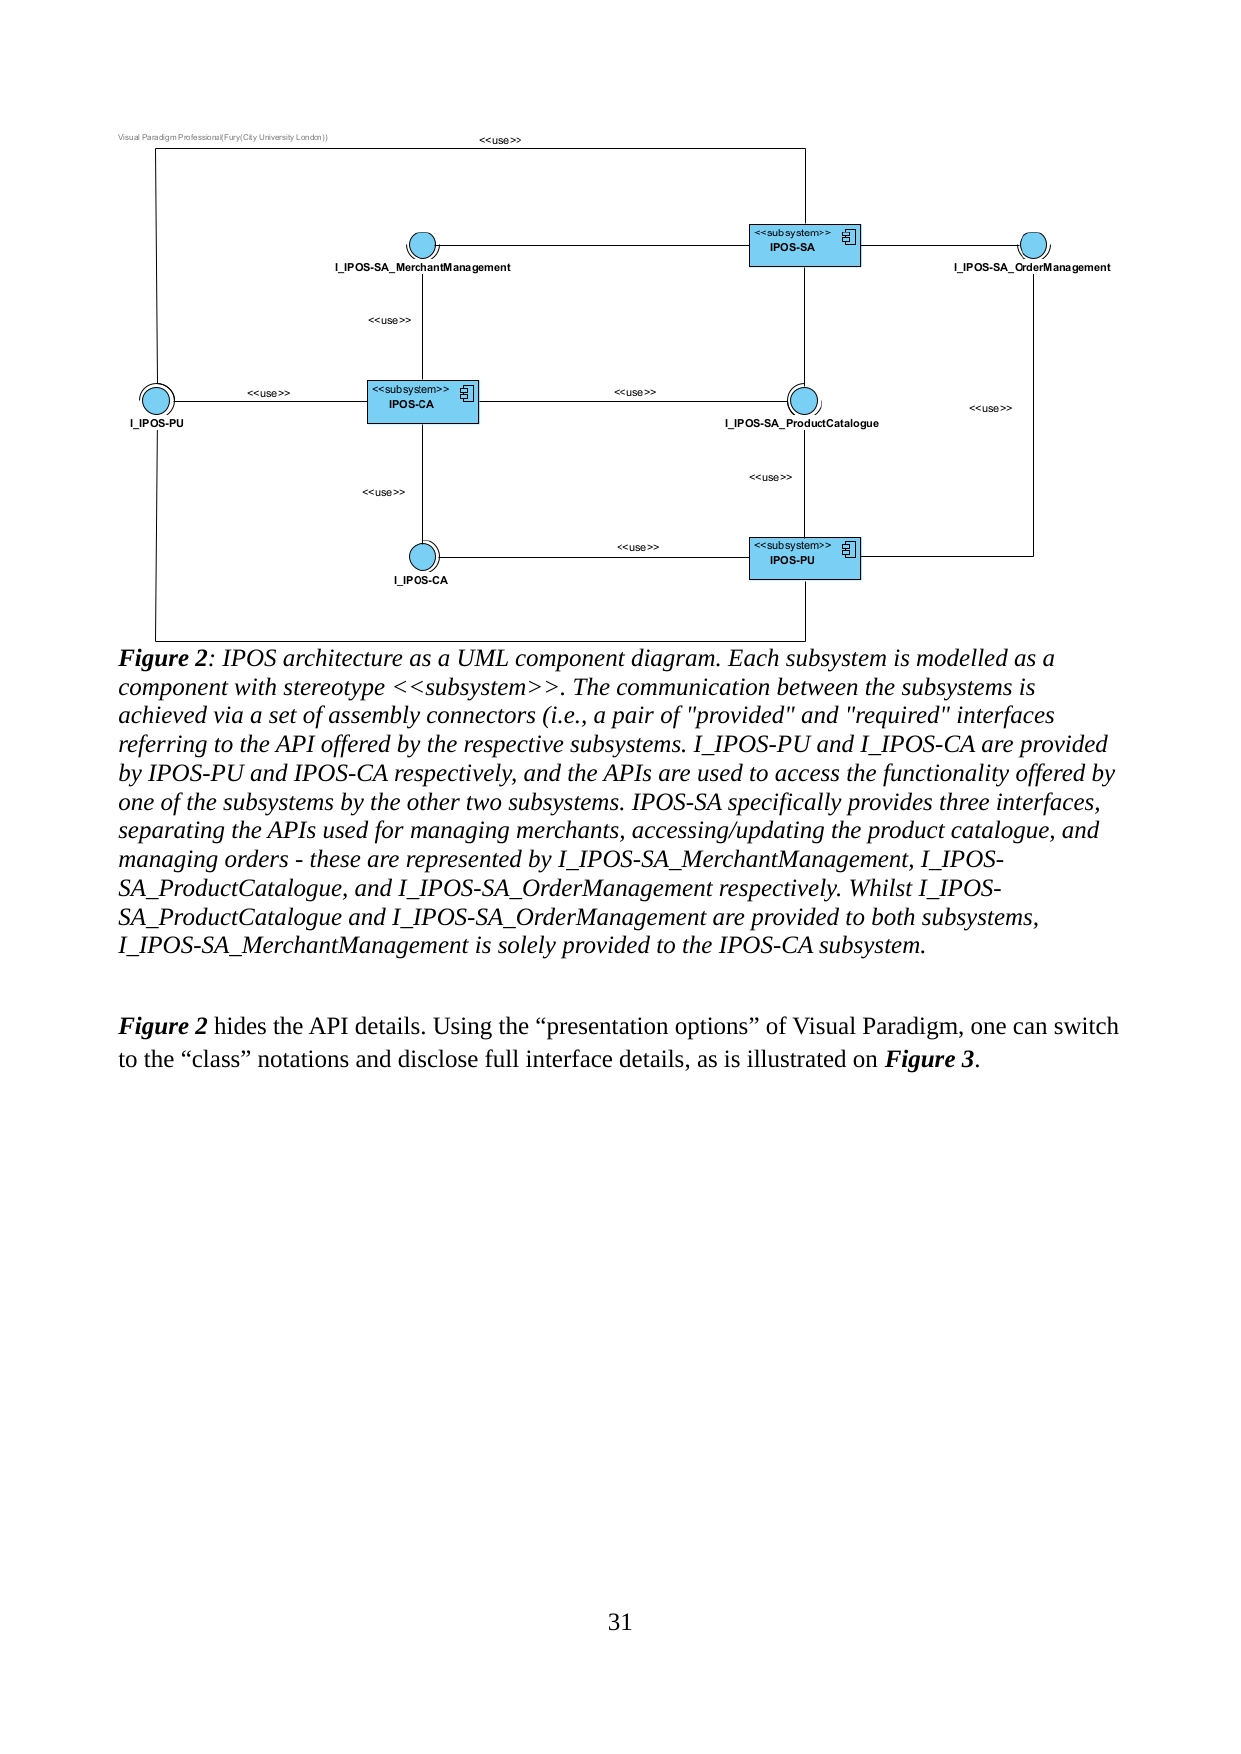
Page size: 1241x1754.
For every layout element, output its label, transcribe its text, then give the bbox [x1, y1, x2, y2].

picture [118, 130, 1123, 643]
text Figure 2 hides the API details. Using the “presentation options” of Visual Paradigm, one can switch to the “class” notations and disclose full interface details, as is illustrated on Figure 3. [118, 1011, 1122, 1073]
text Figure 2: IPOS architecture as a UML component diagram. Each subsystem is modelled as a component with stereotype <<subsystem>>. The communication between the subsystems is achieved via a set of assembly connectors (i.e., a pair of "provided" and "required" interfaces referring to the API offered by the respective subsystems. I_IPOS-PU and I_IPOS-CA are provided by IPOS-PU and IPOS-CA respectively, and the APIs are used to access the functionality offered by one of the subsystems by the other two subsystems. IPOS-SA specifically provides three interfaces, separating the APIs used for managing merchants, accessing/updating the product catalogue, and managing orders - these are represented by I_IPOS-SA_MerchantManagement, I_IPOS-SA_ProductCatalogue, and I_IPOS-SA_OrderManagement respectively. Whilst I_IPOS-SA_ProductCatalogue and I_IPOS-SA_OrderManagement are provided to both subsystems, I_IPOS-SA_MerchantManagement is solely provided to the IPOS-CA subsystem. [118, 643, 1122, 959]
